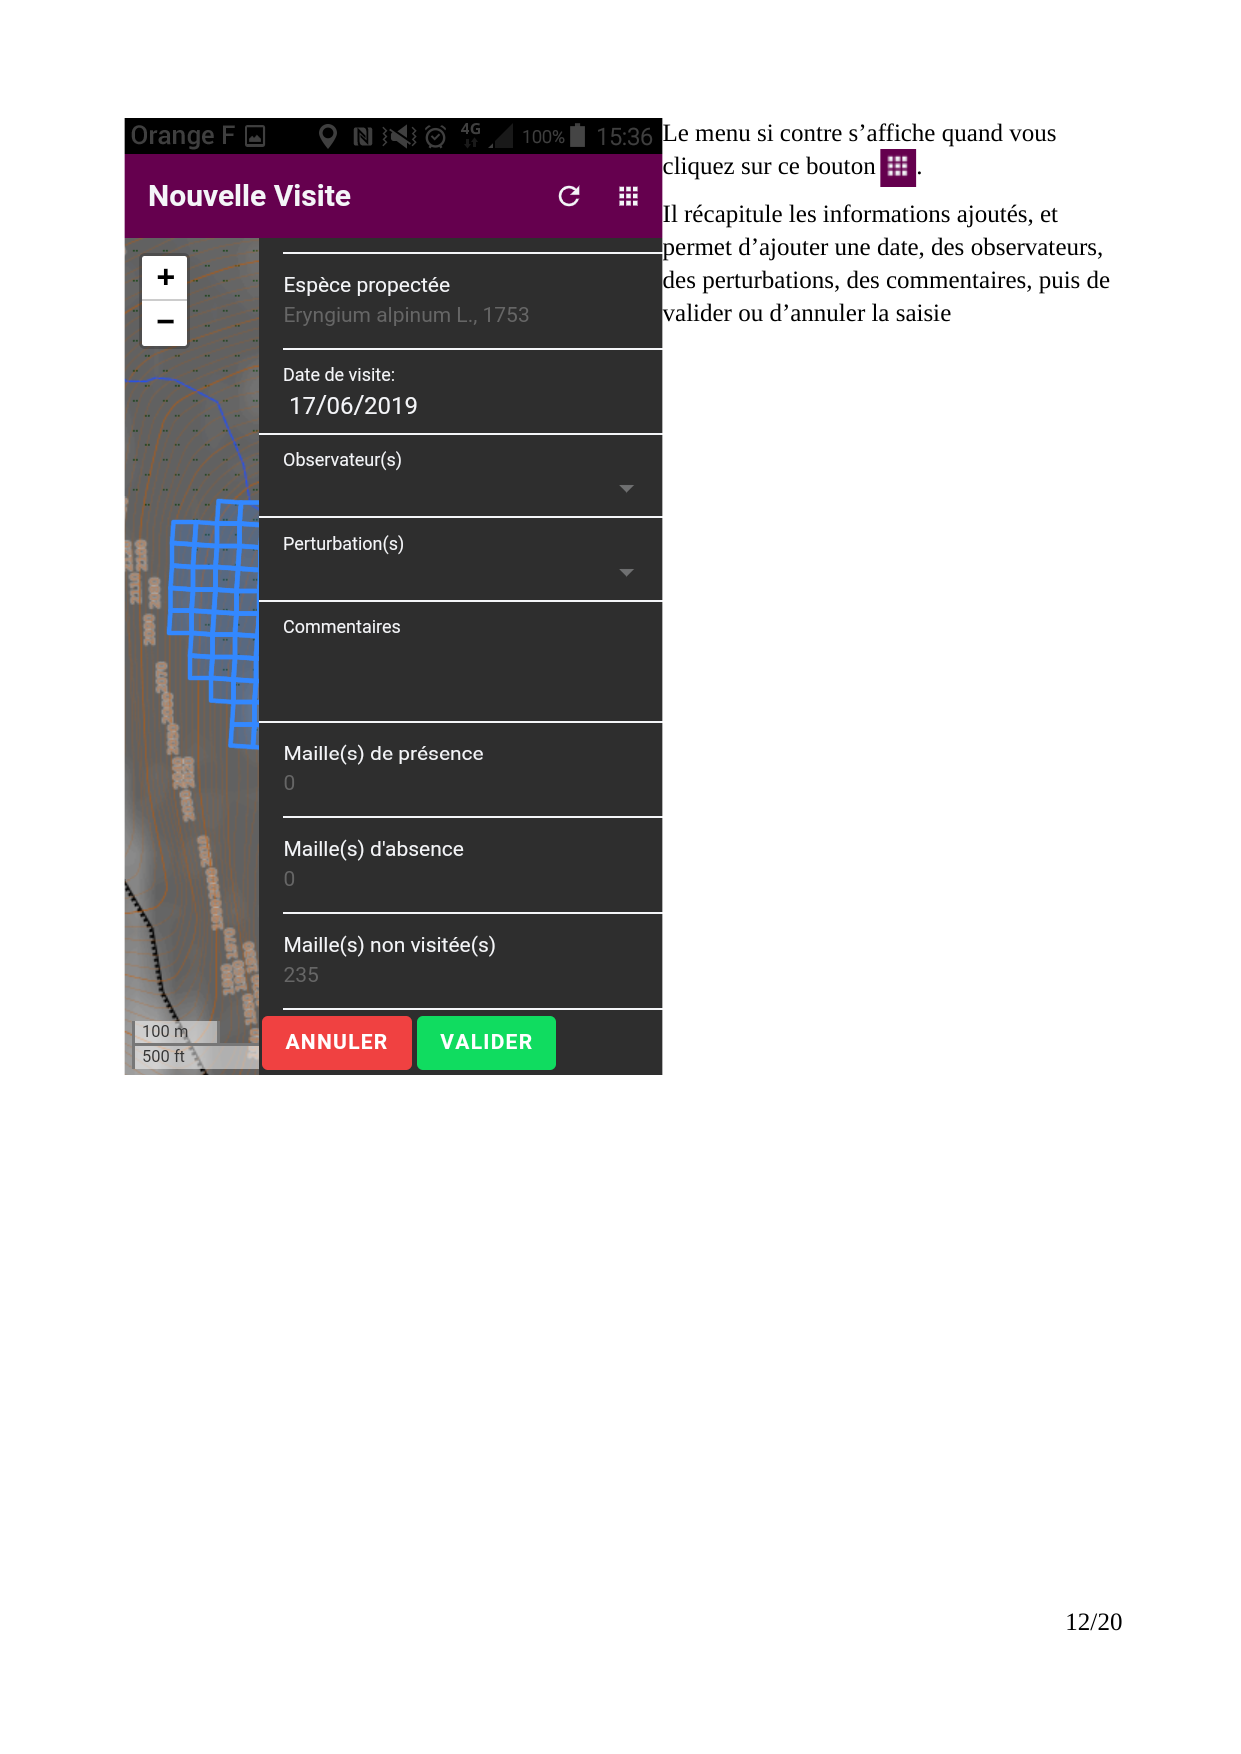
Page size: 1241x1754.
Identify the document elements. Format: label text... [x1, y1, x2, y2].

picture [880, 149, 917, 187]
text Il récapitule les informations ajoutés, et permet d’ajouter une date, des observateurs, des perturbations, des commentaires, puis de valider ou d’annuler la saisie [663, 199, 1122, 327]
text Le menu si contre s’affiche quand vous cliquez sur ce bouton . [663, 118, 1122, 180]
picture [124, 118, 663, 1075]
